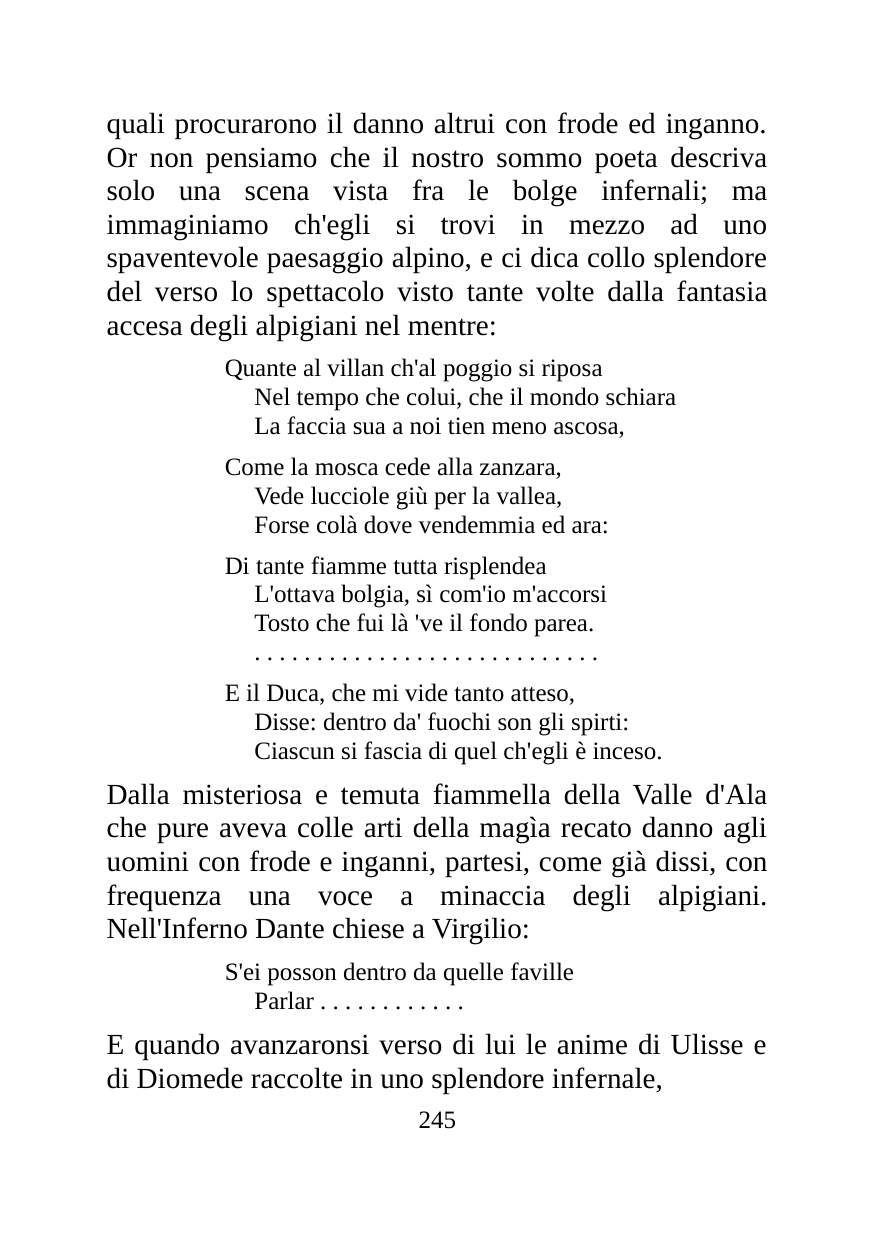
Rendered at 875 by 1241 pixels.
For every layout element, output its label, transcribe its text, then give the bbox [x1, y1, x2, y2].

text Come la mosca cede alla zanzara, Vede lucciole giù per la vallea, Forse colà dove vendemmia ed ara: [224, 452, 768, 538]
text E quando avanzaronsi verso di lui le anime di Ulisse e di Diomede raccolte in uno splendore infernale, [106, 1027, 768, 1094]
text E il Duca, che mi vide tanto atteso, Disse: dentro da' fuochi son gli spirti: Ciascun si fascia di quel ch'egli è inceso. [224, 678, 768, 764]
text S'ei posson dentro da quelle faville Parlar . . . . . . . . . . . . [224, 957, 768, 1015]
text Di tante fiamme tutta risplendea L'ottava bolgia, sì com'io m'accorsi Tosto che fui là 've il fondo parea. . . . . . . . . . . . . . . . . . . . . . . . . . . . . [224, 551, 768, 666]
text Dalla misteriosa e temuta fiammella della Valle d'Ala che pure aveva colle arti della magìa recato danno agli uomini con frode e inganni, partesi, come già dissi, con frequenza una voce a minaccia degli alpigiani. Nell'Inferno Dante chiese a Virgilio: [106, 777, 768, 945]
text quali procurarono il danno altrui con frode ed inganno. Or non pensiamo che il nostro sommo poeta descriva solo una scena vista fra le bolge infernali; ma immaginiamo ch'egli si trovi in mezzo ad uno spaventevole paesaggio alpino, e ci dica collo splendore del verso lo spettacolo visto tante volte dalla fantasia accesa degli alpigiani nel mentre: [106, 106, 768, 341]
text Quante al villan ch'al poggio si riposa Nel tempo che colui, che il mondo schiara La faccia sua a noi tien meno ascosa, [224, 353, 768, 440]
